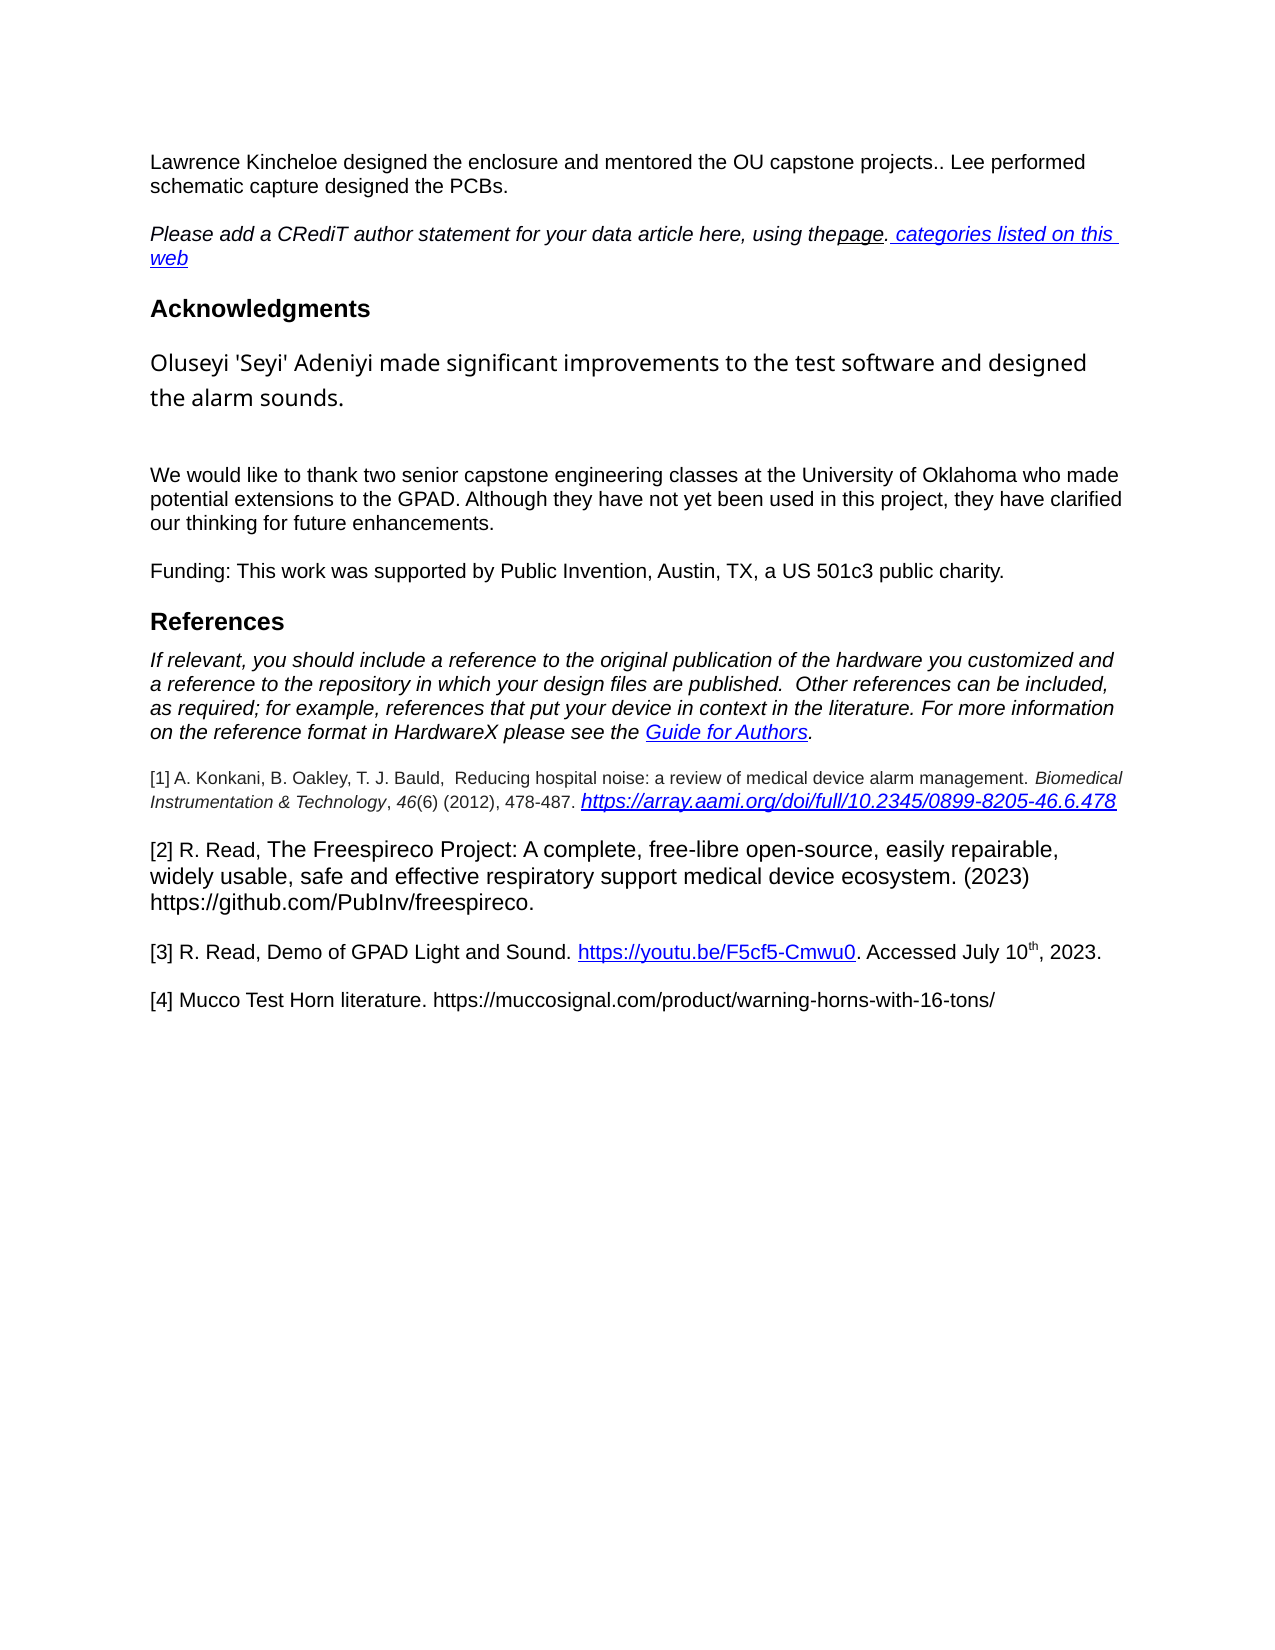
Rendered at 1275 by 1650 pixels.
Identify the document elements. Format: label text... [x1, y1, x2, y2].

text Please add a CRediT author statement for your data article here, using thepage. categories listed on this web [150, 222, 1125, 270]
text Acknowledgments [150, 294, 1125, 322]
text Lawrence Kincheloe designed the enclosure and mentored the OU capstone projects.. Lee performed schematic capture designed the PCBs. [150, 150, 1125, 198]
text [3] R. Read, Demo of GPAD Light and Sound. https://youtu.be/F5cf5-Cmwu0. Accessed July 10th, 2023. [150, 939, 1125, 963]
text References [150, 607, 1125, 636]
text [4] Mucco Test Horn literature. https://muccosignal.com/product/warning-horns-with-16-tons/ [150, 987, 1125, 1011]
text Funding: This work was supported by Public Invention, Austin, TX, a US 501c3 public charity. [150, 559, 1125, 583]
text [1] A. Konkani, B. Oakley, T. J. Bauld, Reducing hospital noise: a review of medical device alarm management. Biomedical Instrumentation & Technology, 46(6) (2012), 478-487. https://array.aami.org/doi/full/10.2345/0899-8205-46.6.478 [150, 768, 1125, 812]
text [2] R. Read, The Freespireco Project: A complete, free-libre open-source, easily repairable, widely usable, safe and effective respiratory support medical device ecosystem. (2023) https://github.com/PubInv/freespireco. [150, 836, 1125, 916]
text If relevant, you should include a reference to the original publication of the hardware you customized and a reference to the repository in which your design files are published. Other references can be included, as required; for example, references that put your device in context in the literature. For more information on the reference format in HardwareX please see the Guide for Authors. [150, 648, 1125, 744]
text We would like to thank two senior capstone engineering classes at the University of Oklahoma who made potential extensions to the GPAD. Although they have not yet been used in this project, they have clarified our thinking for future enhancements. [150, 463, 1125, 535]
subtitle Oluseyi 'Seyi' Adeniyi made significant improvements to the test software and designed the alarm sounds. [150, 346, 1125, 414]
